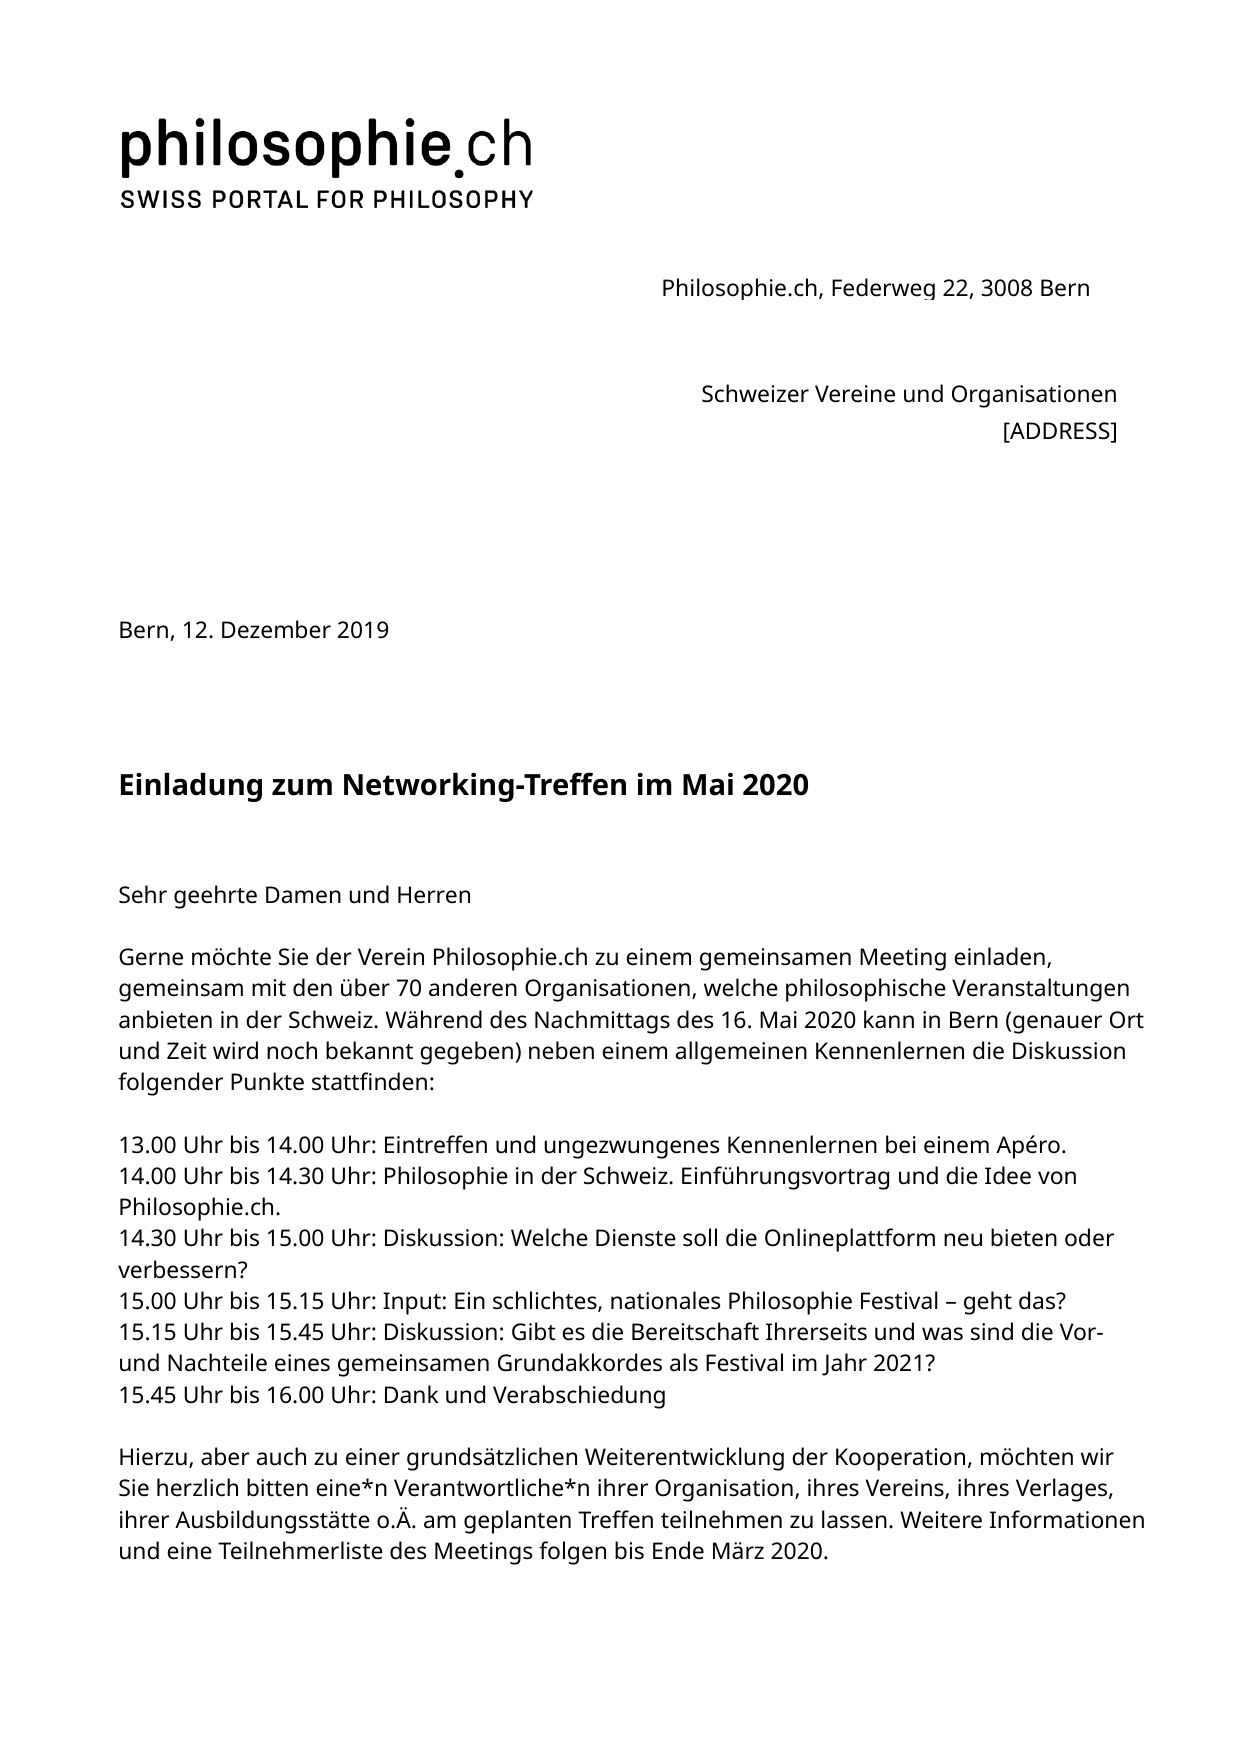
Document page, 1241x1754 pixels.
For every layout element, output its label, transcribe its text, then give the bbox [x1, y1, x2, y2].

text Sehr geehrte Damen und Herren [118, 879, 1151, 910]
picture [121, 118, 533, 208]
text Philosophie.ch, Federweg 22, 3008 Bern [661, 272, 1116, 300]
text Gerne möchte Sie der Verein Philosophie.ch zu einem gemeinsamen Meeting einladen, gemeinsam mit den über 70 anderen Organisationen, welche philosophische Veranstaltungen anbieten in der Schweiz. Während des Nachmittags des 16. Mai 2020 kann in Bern (genauer Ort und Zeit wird noch bekannt gegeben) neben einem allgemeinen Kennenlernen die Diskussion folgender Punkte stattfinden: [118, 941, 1151, 1097]
subtitle Einladung zum Networking-Treffen im Mai 2020 [118, 764, 1151, 804]
text [ADDRESS] [663, 415, 1118, 446]
text Bern, 12. Dezember 2019 [118, 614, 1151, 645]
text 15.45 Uhr bis 16.00 Uhr: Dank und Verabschiedung [118, 1379, 1151, 1410]
text Hierzu, aber auch zu einer grundsätzlichen Weiterentwicklung der Kooperation, möchten wir Sie herzlich bitten eine*n Verantwortliche*n ihrer Organisation, ihres Vereins, ihres Verlages, ihrer Ausbildungsstätte o.Ä. am geplanten Treffen teilnehmen zu lassen. Weitere Informationen und eine Teilnehmerliste des Meetings folgen bis Ende März 2020. [118, 1441, 1151, 1566]
text 15.15 Uhr bis 15.45 Uhr: Diskussion: Gibt es die Bereitschaft Ihrerseits und was sind die Vor- und Nachteile eines gemeinsamen Grundakkordes als Festival im Jahr 2021? [118, 1316, 1151, 1379]
text 15.00 Uhr bis 15.15 Uhr: Input: Ein schlichtes, nationales Philosophie Festival – geht das? [118, 1285, 1151, 1316]
text 14.00 Uhr bis 14.30 Uhr: Philosophie in der Schweiz. Einführungsvortrag und die Idee von Philosophie.ch. [118, 1160, 1151, 1222]
text 13.00 Uhr bis 14.00 Uhr: Eintreffen und ungezwungenes Kennenlernen bei einem Apéro. [118, 1129, 1151, 1160]
text 14.30 Uhr bis 15.00 Uhr: Diskussion: Welche Dienste soll die Onlineplattform neu bieten oder verbessern? [118, 1222, 1151, 1285]
text Schweizer Vereine und Organisationen [663, 346, 1118, 409]
